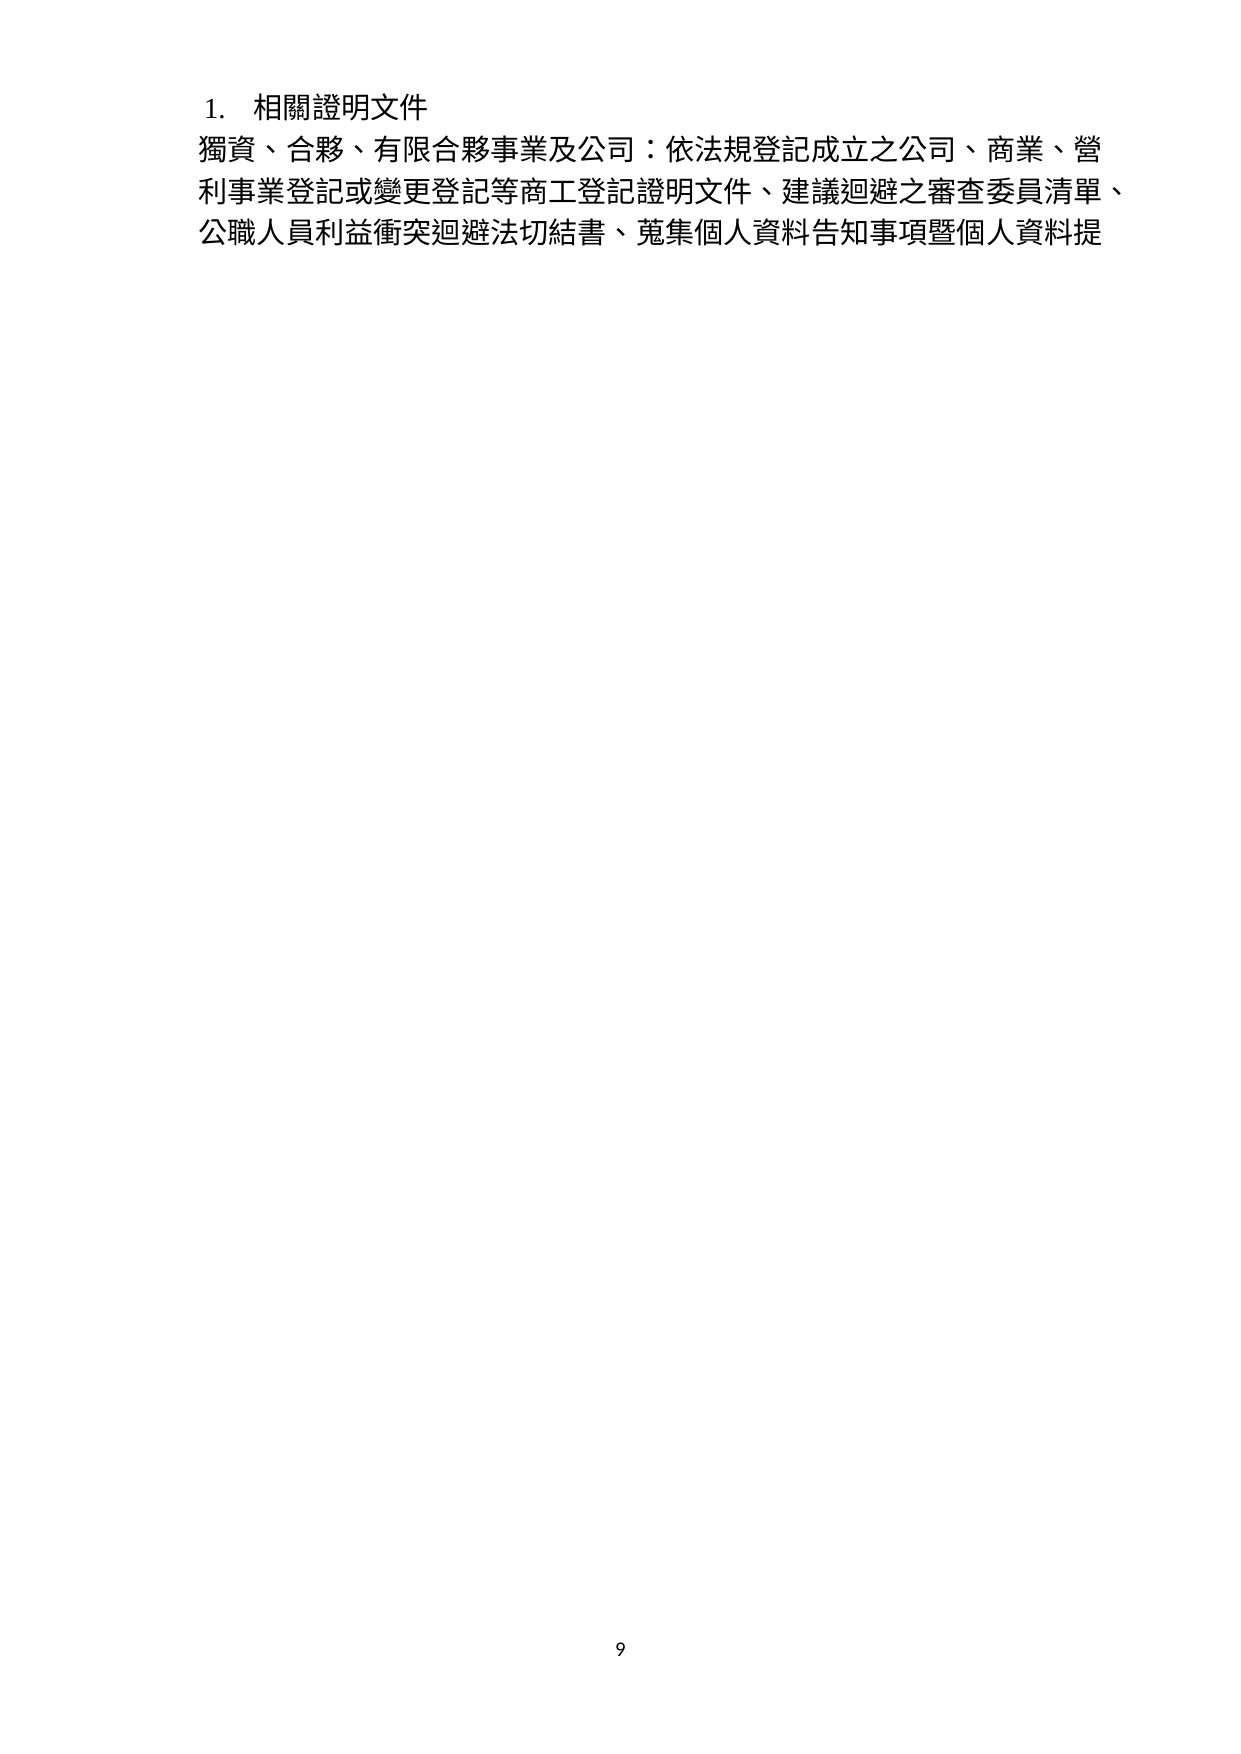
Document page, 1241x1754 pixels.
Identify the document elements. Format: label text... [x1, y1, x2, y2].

list 相關證明文件 [203, 85, 1131, 127]
text 獨資、合夥、有限合夥事業及公司：依法規登記成立之公司、商業、營利事業登記或變更登記等商工登記證明文件、建議迴避之審查委員清單、公職人員利益衝突迴避法切結書、蒐集個人資料告知事項暨個人資料提 [198, 127, 1131, 252]
